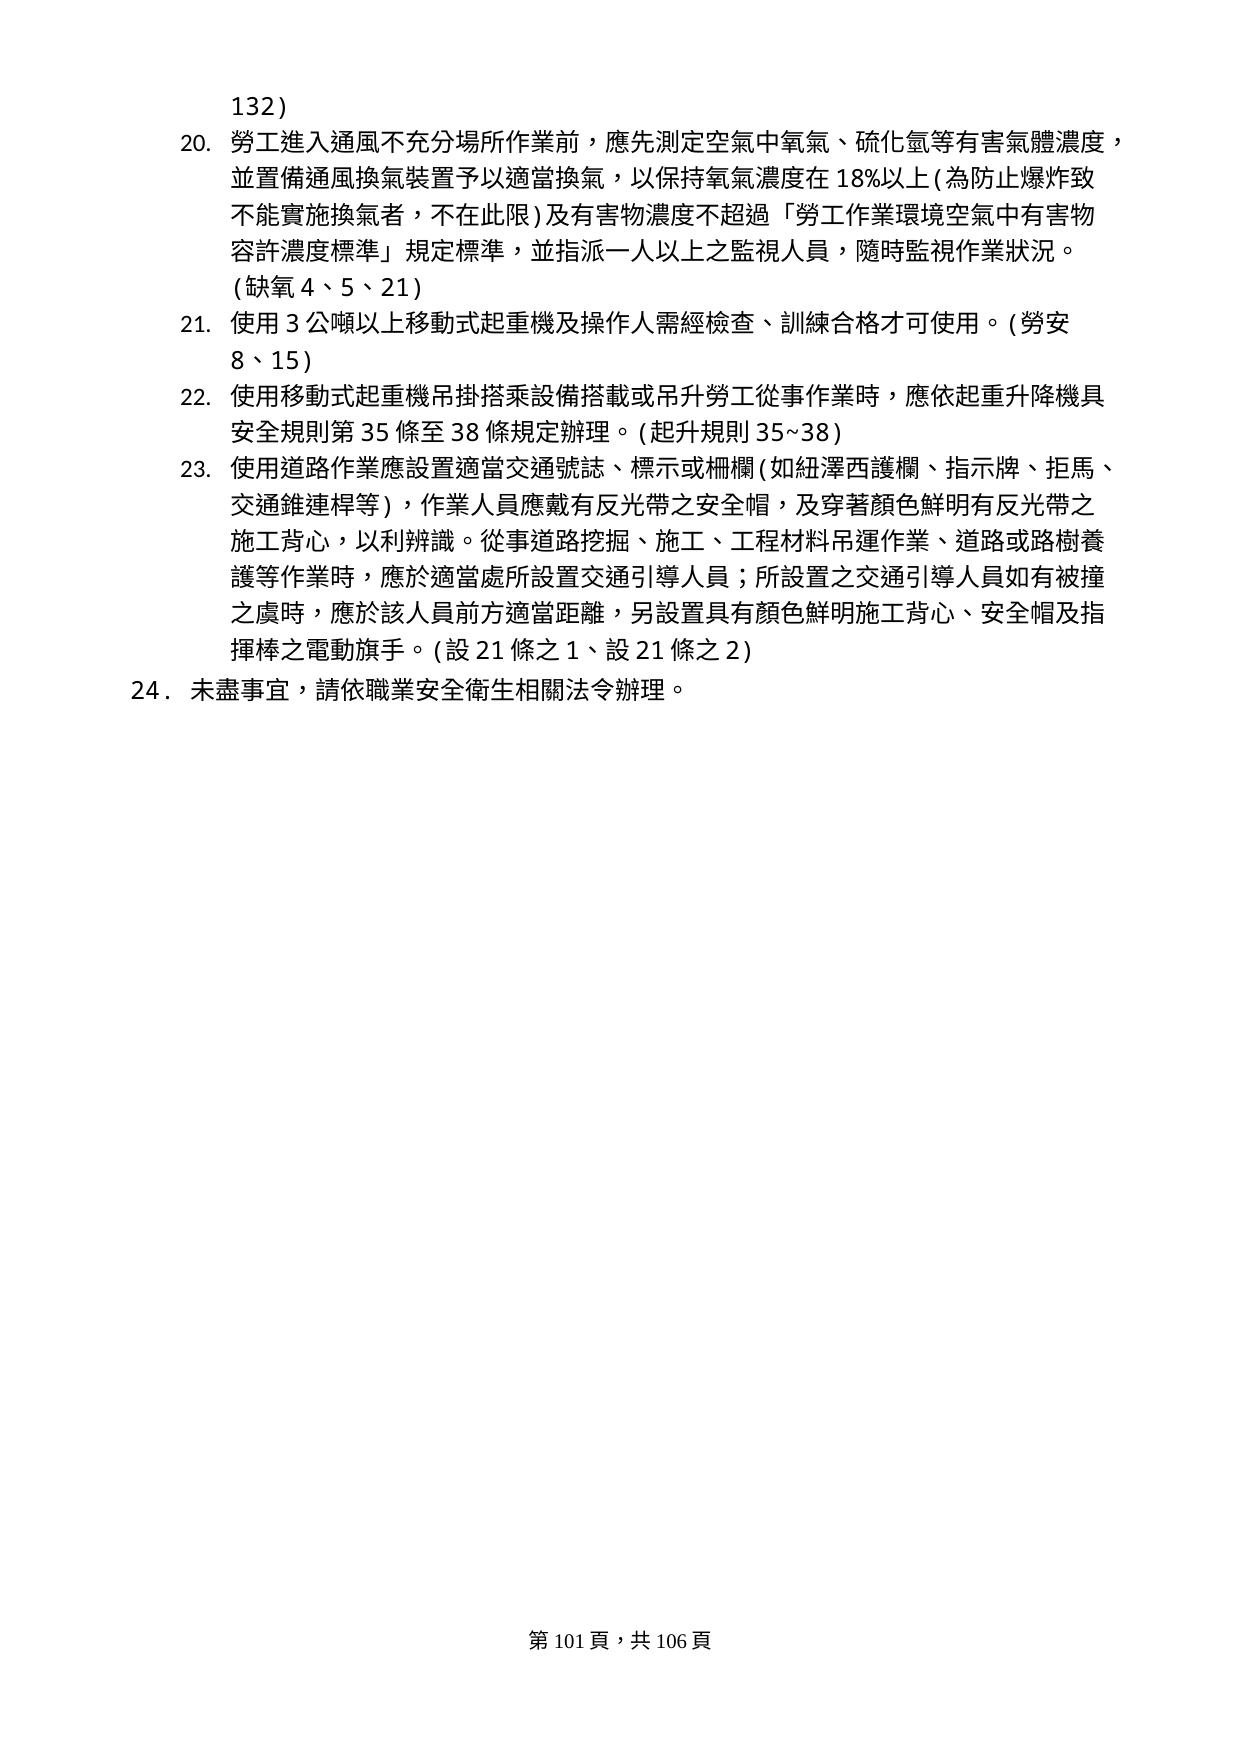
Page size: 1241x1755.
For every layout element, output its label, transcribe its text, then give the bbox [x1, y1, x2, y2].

list 勞工進入通風不充分場所作業前，應先測定空氣中氧氣、硫化氫等有害氣體濃度，並置備通風換氣裝置予以適當換氣，以保持氧氣濃度在18%以上(為防止爆炸致不能實施換氣者，不在此限)及有害物濃度不超過「勞工作業環境空氣中有害物容許濃度標準」規定標準，並指派一人以上之監視人員，隨時監視作業狀況。(缺氧4、5、21) [180, 123, 1110, 304]
text 24. 未盡事宜，請依職業安全衛生相關法令辦理。 [130, 666, 1110, 708]
list 使用移動式起重機吊掛搭乘設備搭載或吊升勞工從事作業時，應依起重升降機具安全規則第35條至38條規定辦理。(起升規則35~38) [180, 376, 1110, 449]
list 使用道路作業應設置適當交通號誌、標示或柵欄(如紐澤西護欄、指示牌、拒馬、交通錐連桿等)，作業人員應戴有反光帶之安全帽，及穿著顏色鮮明有反光帶之施工背心，以利辨識。從事道路挖掘、施工、工程材料吊運作業、道路或路樹養護等作業時，應於適當處所設置交通引導人員；所設置之交通引導人員如有被撞之虞時，應於該人員前方適當距離，另設置具有顏色鮮明施工背心、安全帽及指揮棒之電動旗手。(設21條之1、設21條之2) [180, 449, 1110, 666]
list 132) [180, 89, 1110, 123]
list 使用3公噸以上移動式起重機及操作人需經檢查、訓練合格才可使用。(勞安8、15) [180, 304, 1110, 376]
